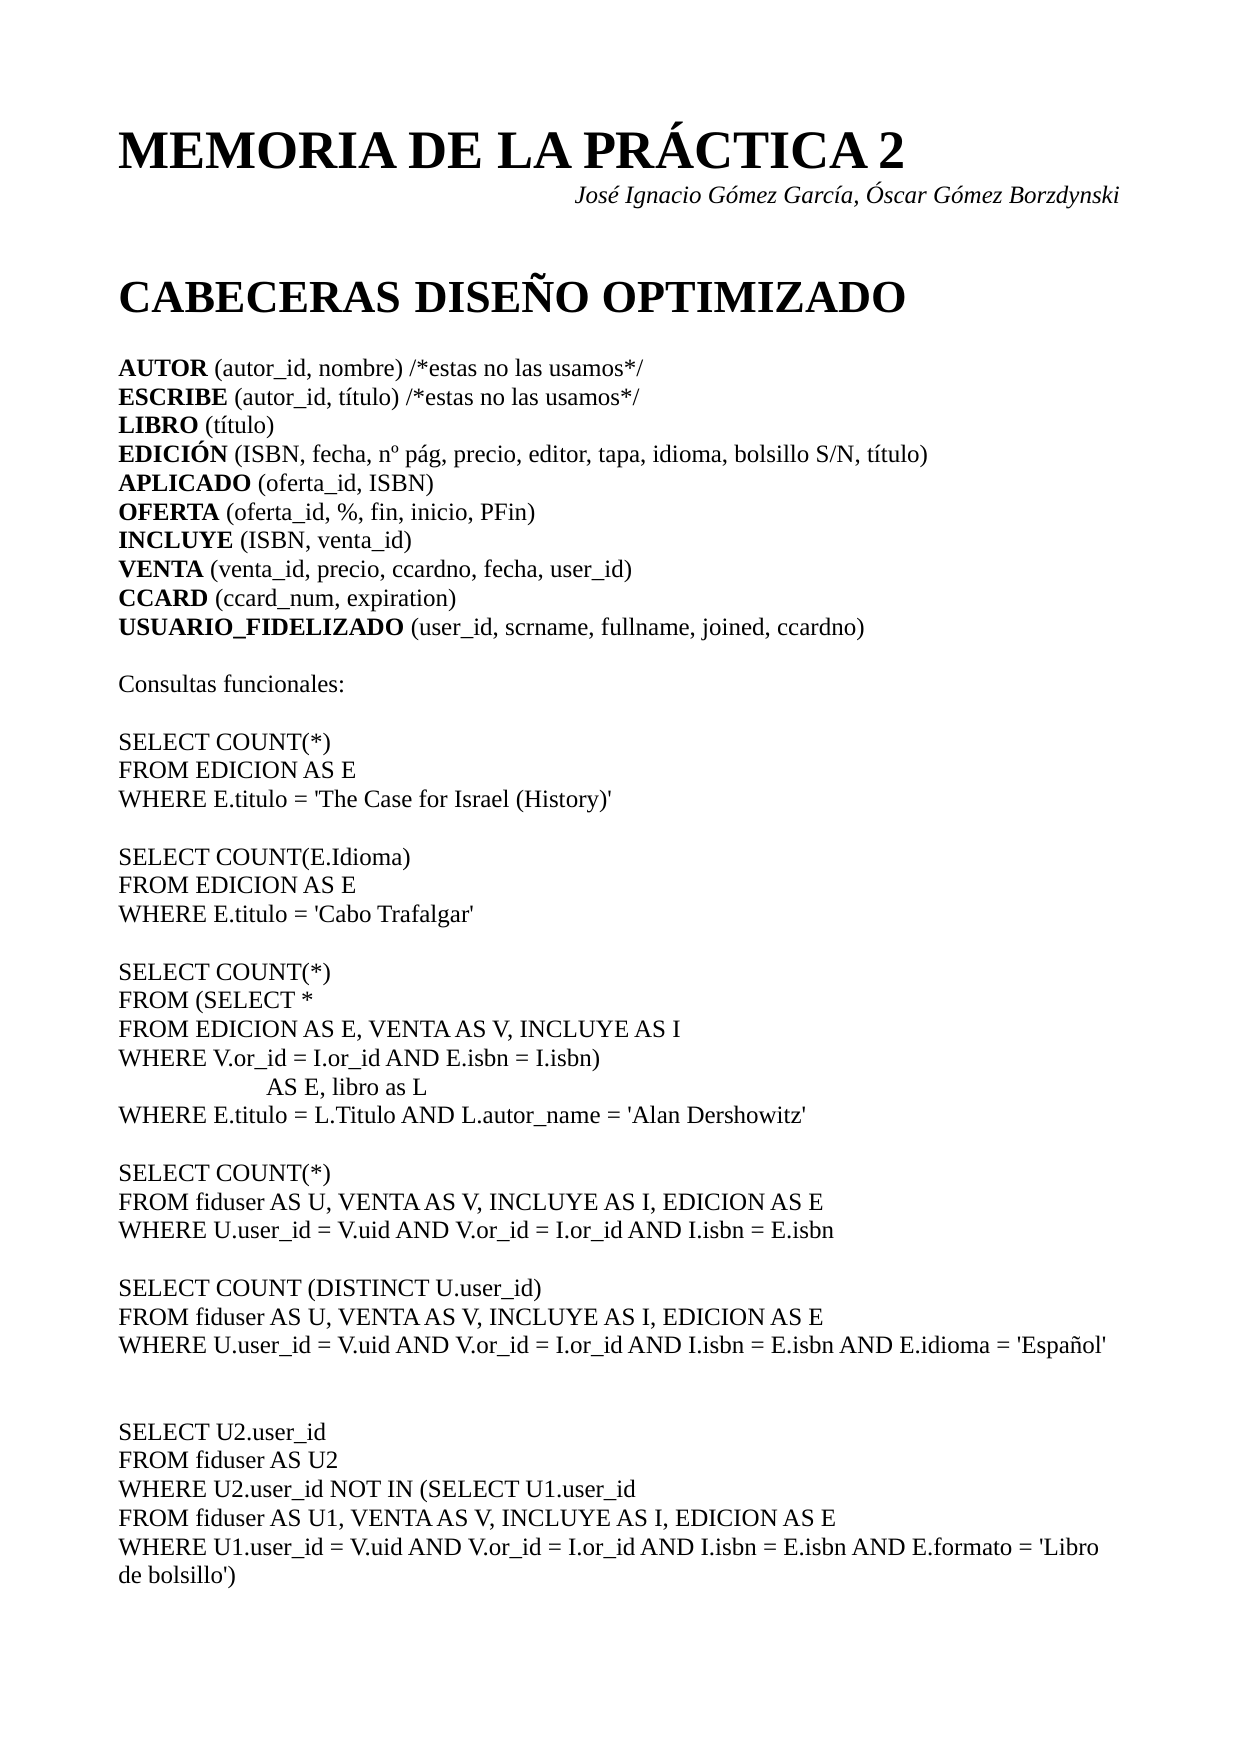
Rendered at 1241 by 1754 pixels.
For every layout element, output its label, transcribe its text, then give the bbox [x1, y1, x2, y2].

text FROM (SELECT * [118, 985, 1122, 1014]
text INCLUYE (ISBN, venta_id) [118, 525, 1122, 554]
text FROM EDICION AS E, VENTA AS V, INCLUYE AS I [118, 1014, 1122, 1043]
text WHERE U.user_id = V.uid AND V.or_id = I.or_id AND I.isbn = E.isbn AND E.idioma = 'Español' [118, 1330, 1122, 1359]
text SELECT COUNT(*) [118, 727, 1122, 755]
text SELECT COUNT(*) [118, 1158, 1122, 1187]
text VENTA (venta_id, precio, ccardno, fecha, user_id) [118, 554, 1122, 583]
text MEMORIA DE LA PRÁCTICA 2 [118, 118, 1122, 180]
text FROM fiduser AS U2 [118, 1445, 1122, 1474]
text Consultas funcionales: [118, 669, 1122, 698]
text FROM fiduser AS U1, VENTA AS V, INCLUYE AS I, EDICION AS E [118, 1503, 1122, 1532]
text CABECERAS DISEÑO OPTIMIZADO [118, 262, 1122, 324]
text WHERE U1.user_id = V.uid AND V.or_id = I.or_id AND I.isbn = E.isbn AND E.formato = 'Libro de bolsillo') [118, 1532, 1122, 1589]
text EDICIÓN (ISBN, fecha, nº pág, precio, editor, tapa, idioma, bolsillo S/N, título) [118, 439, 1122, 468]
text WHERE E.titulo = 'The Case for Israel (History)' [118, 784, 1122, 813]
text FROM EDICION AS E [118, 755, 1122, 784]
text ESCRIBE (autor_id, título) /*estas no las usamos*/ [118, 382, 1122, 410]
text SELECT U2.user_id [118, 1417, 1122, 1445]
text APLICADO (oferta_id, ISBN) [118, 468, 1122, 497]
text WHERE U.user_id = V.uid AND V.or_id = I.or_id AND I.isbn = E.isbn [118, 1215, 1122, 1244]
text LIBRO (título) [118, 410, 1122, 439]
text WHERE U2.user_id NOT IN (SELECT U1.user_id [118, 1474, 1122, 1503]
text WHERE E.titulo = 'Cabo Trafalgar' [118, 899, 1122, 928]
text OFERTA (oferta_id, %, fin, inicio, PFin) [118, 497, 1122, 525]
text FROM EDICION AS E [118, 870, 1122, 899]
text WHERE E.titulo = L.Titulo AND L.autor_name = 'Alan Dershowitz' [118, 1100, 1122, 1129]
text AUTOR (autor_id, nombre) /*estas no las usamos*/ [118, 353, 1122, 382]
text AS E, libro as L [118, 1072, 1122, 1100]
text FROM fiduser AS U, VENTA AS V, INCLUYE AS I, EDICION AS E [118, 1187, 1122, 1215]
text SELECT COUNT (DISTINCT U.user_id) [118, 1273, 1122, 1302]
text SELECT COUNT(E.Idioma) [118, 842, 1122, 870]
text José Ignacio Gómez García, Óscar Gómez Borzdynski [118, 180, 1122, 209]
text USUARIO_FIDELIZADO (user_id, scrname, fullname, joined, ccardno) [118, 612, 1122, 640]
text FROM fiduser AS U, VENTA AS V, INCLUYE AS I, EDICION AS E [118, 1302, 1122, 1330]
text CCARD (ccard_num, expiration) [118, 583, 1122, 612]
text SELECT COUNT(*) [118, 957, 1122, 985]
text WHERE V.or_id = I.or_id AND E.isbn = I.isbn) [118, 1043, 1122, 1072]
